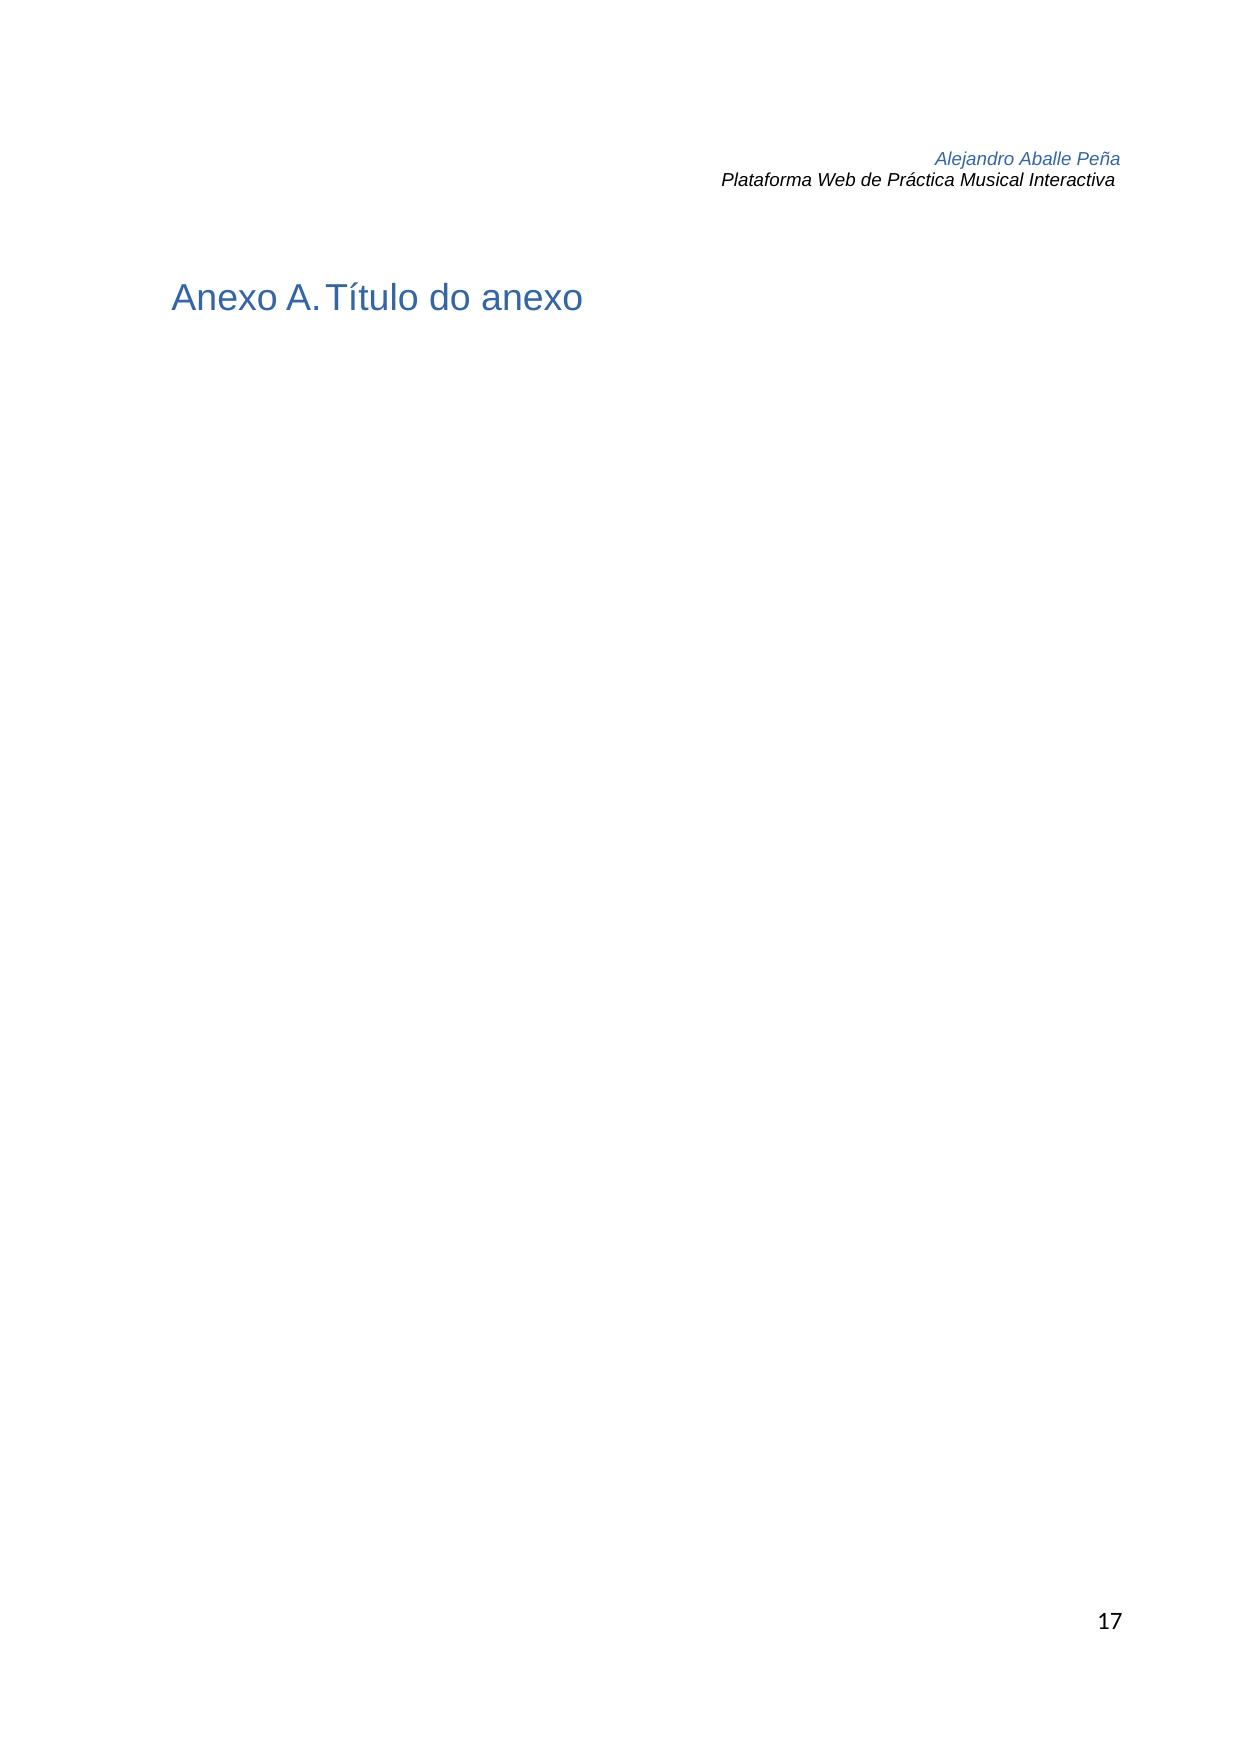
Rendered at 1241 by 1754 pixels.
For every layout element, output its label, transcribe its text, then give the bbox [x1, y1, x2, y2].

list Título do anexo [171, 275, 1122, 318]
